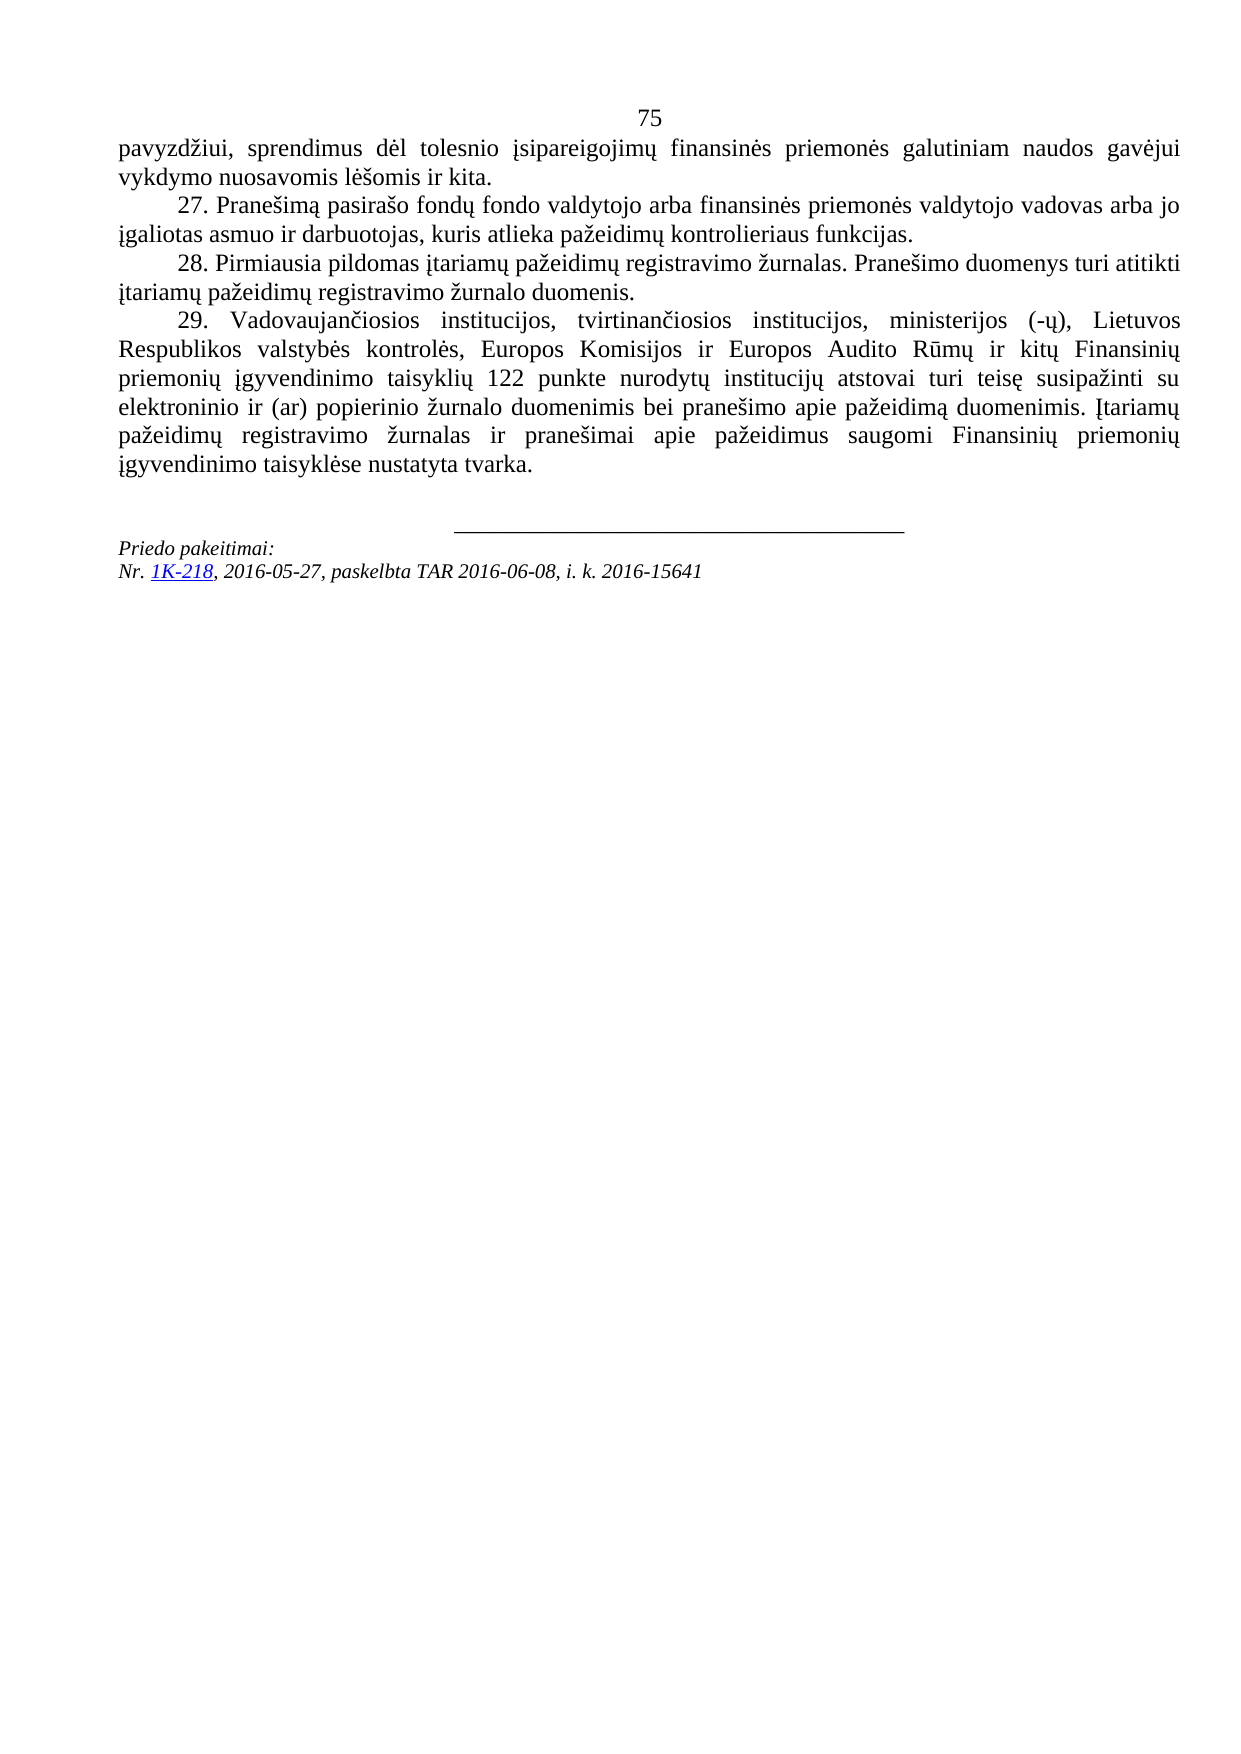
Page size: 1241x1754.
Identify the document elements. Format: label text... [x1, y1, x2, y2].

text ____________________________________ [118, 507, 1181, 535]
text Priedo pakeitimai: [118, 535, 1181, 559]
text pavyzdžiui, sprendimus dėl tolesnio įsipareigojimų finansinės priemonės galutiniam naudos gavėjui vykdymo nuosavomis lėšomis ir kita. [118, 133, 1181, 190]
text 28. Pirmiausia pildomas įtariamų pažeidimų registravimo žurnalas. Pranešimo duomenys turi atitikti įtariamų pažeidimų registravimo žurnalo duomenis. [118, 248, 1181, 305]
text Nr. 1K-218, 2016-05-27, paskelbta TAR 2016-06-08, i. k. 2016-15641 [118, 559, 1181, 583]
text 27. Pranešimą pasirašo fondų fondo valdytojo arba finansinės priemonės valdytojo vadovas arba jo įgaliotas asmuo ir darbuotojas, kuris atlieka pažeidimų kontrolieriaus funkcijas. [118, 190, 1181, 248]
text 29. Vadovaujančiosios institucijos, tvirtinančiosios institucijos, ministerijos (-ų), Lietuvos Respublikos valstybės kontrolės, Europos Komisijos ir Europos Audito Rūmų ir kitų Finansinių priemonių įgyvendinimo taisyklių 122 punkte nurodytų institucijų atstovai turi teisę susipažinti su elektroninio ir (ar) popierinio žurnalo duomenimis bei pranešimo apie pažeidimą duomenimis. Įtariamų pažeidimų registravimo žurnalas ir pranešimai apie pažeidimus saugomi Finansinių priemonių įgyvendinimo taisyklėse nustatyta tvarka. [118, 305, 1181, 478]
